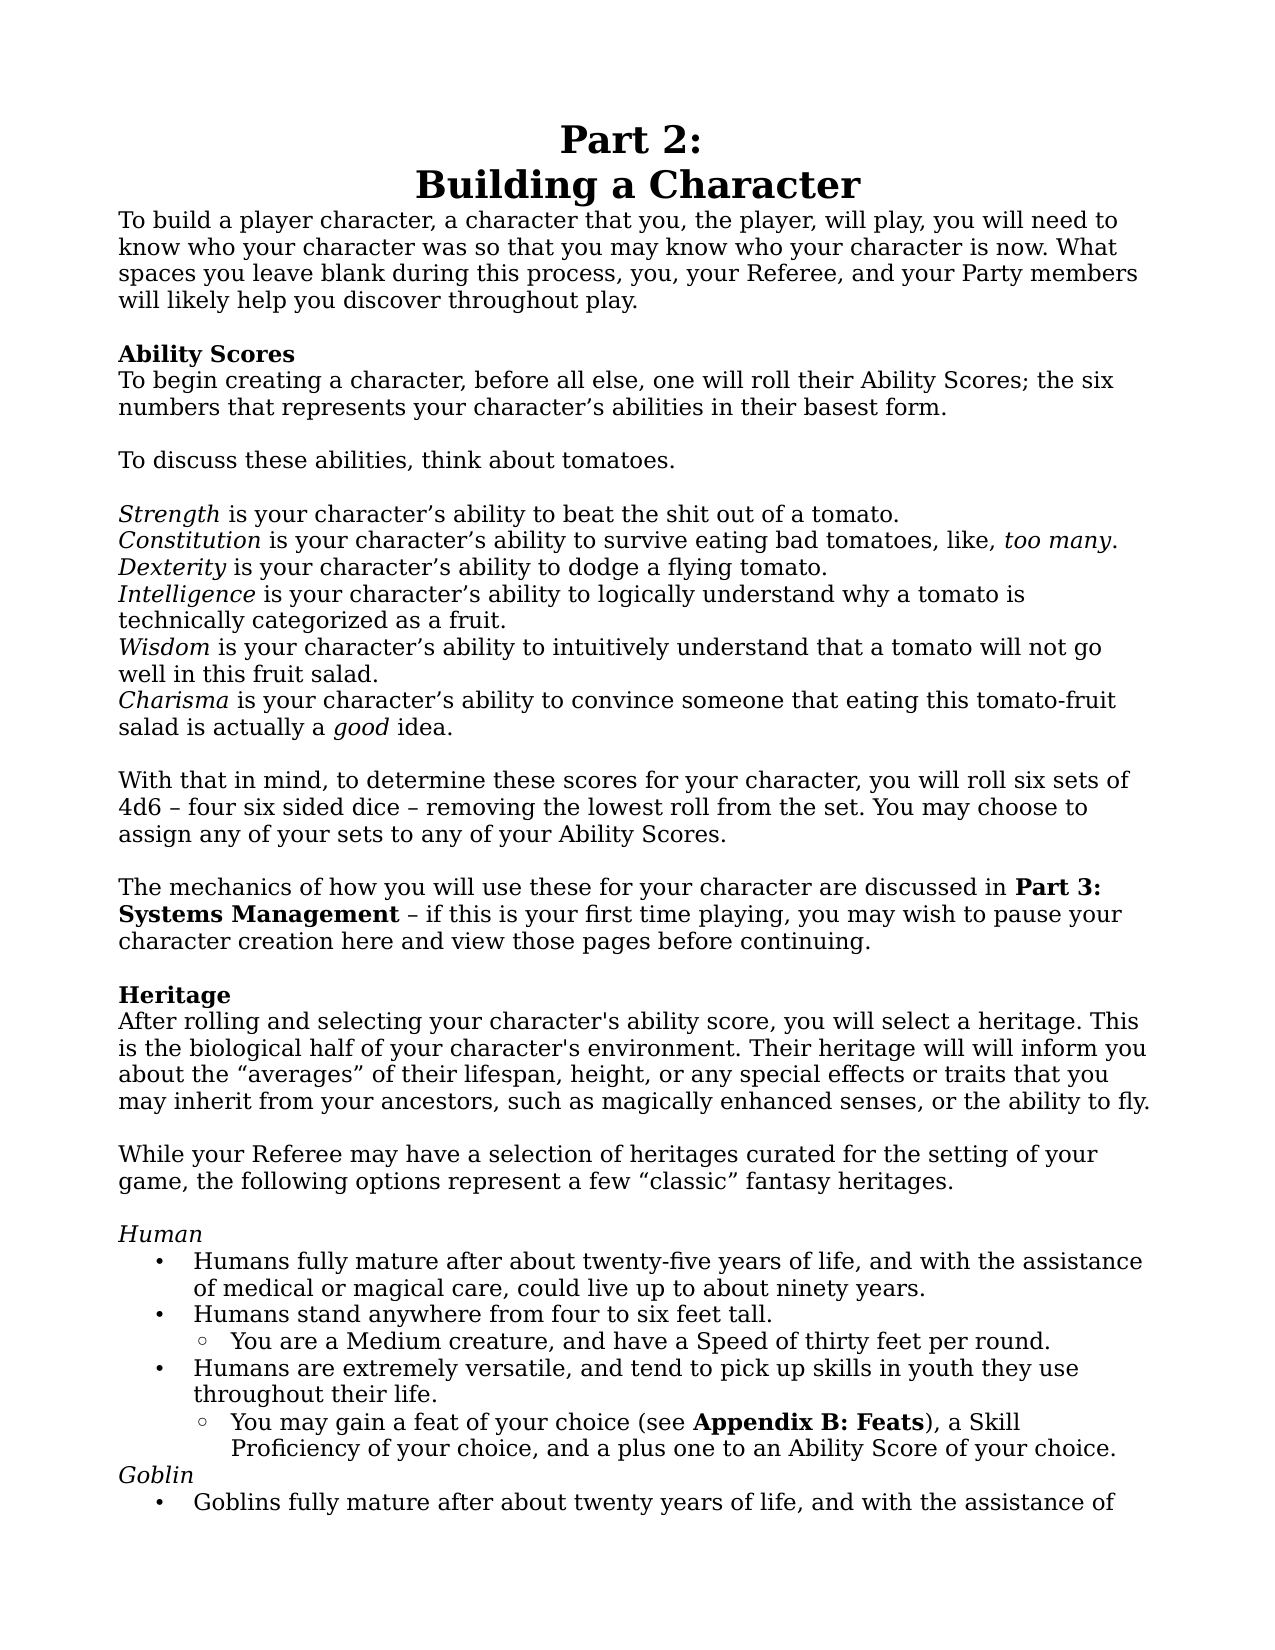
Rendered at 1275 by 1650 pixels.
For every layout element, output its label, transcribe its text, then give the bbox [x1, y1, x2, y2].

list Humans stand anywhere from four to six feet tall. [156, 1302, 1157, 1328]
text Heritage [118, 981, 1157, 1008]
text After rolling and selecting your character's ability score, you will select a heritage. This is the biological half of your character's environment. Their heritage will will inform you about the “averages” of their lifespan, height, or any special effects or traits that you may inherit from your ancestors, such as magically enhanced senses, or the ability to fly. [118, 1008, 1157, 1115]
text With that in mind, to determine these scores for your character, you will roll six sets of 4d6 – four six sided dice – removing the lowest roll from the set. You may choose to assign any of your sets to any of your Ability Scores. [118, 767, 1157, 847]
text While your Referee may have a selection of heritages curated for the setting of your game, the following options represent a few “classic” fantasy heritages. [118, 1142, 1157, 1195]
list Goblins fully mature after about twenty years of life, and with the assistance of [156, 1489, 1157, 1515]
list Humans fully mature after about twenty-five years of life, and with the assistance of medical or magical care, could live up to about ninety years. [156, 1248, 1157, 1302]
text Goblin [118, 1462, 1157, 1489]
text Intelligence is your character’s ability to logically understand why a tomato is technically categorized as a fruit. [118, 581, 1157, 634]
list You may gain a feat of your choice (see Appendix B: Feats), a Skill Proficiency of your choice, and a plus one to an Ability Score of your choice. [193, 1408, 1157, 1462]
text Constitution is your character’s ability to survive eating bad tomatoes, like, too many. [118, 527, 1157, 554]
text Strength is your character’s ability to beat the shit out of a tomato. [118, 501, 1157, 527]
text Ability Scores [118, 341, 1157, 367]
text Dexterity is your character’s ability to dodge a flying tomato. [118, 554, 1157, 581]
text The mechanics of how you will use these for your character are discussed in Part 3: Systems Management – if this is your first time playing, you may wish to pause your character creation here and view those pages before continuing. [118, 874, 1157, 955]
text To discuss these abilities, think about tomatoes. [118, 447, 1157, 474]
subtitle Building a Character [118, 163, 1157, 207]
subtitle Part 2: [118, 118, 1157, 163]
text To begin creating a character, before all else, one will roll their Ability Scores; the six numbers that represents your character’s abilities in their basest form. [118, 367, 1157, 421]
list Humans are extremely versatile, and tend to pick up skills in youth they use throughout their life. [156, 1355, 1157, 1408]
text To build a player character, a character that you, the player, will play, you will need to know who your character was so that you may know who your character is now. What spaces you leave blank during this process, you, your Referee, and your Party members will likely help you discover throughout play. [118, 207, 1157, 314]
text Charisma is your character’s ability to convince someone that eating this tomato-fruit salad is actually a good idea. [118, 687, 1157, 741]
list You are a Medium creature, and have a Speed of thirty feet per round. [193, 1328, 1157, 1355]
text Wisdom is your character’s ability to intuitively understand that a tomato will not go well in this fruit salad. [118, 634, 1157, 687]
text Human [118, 1222, 1157, 1248]
